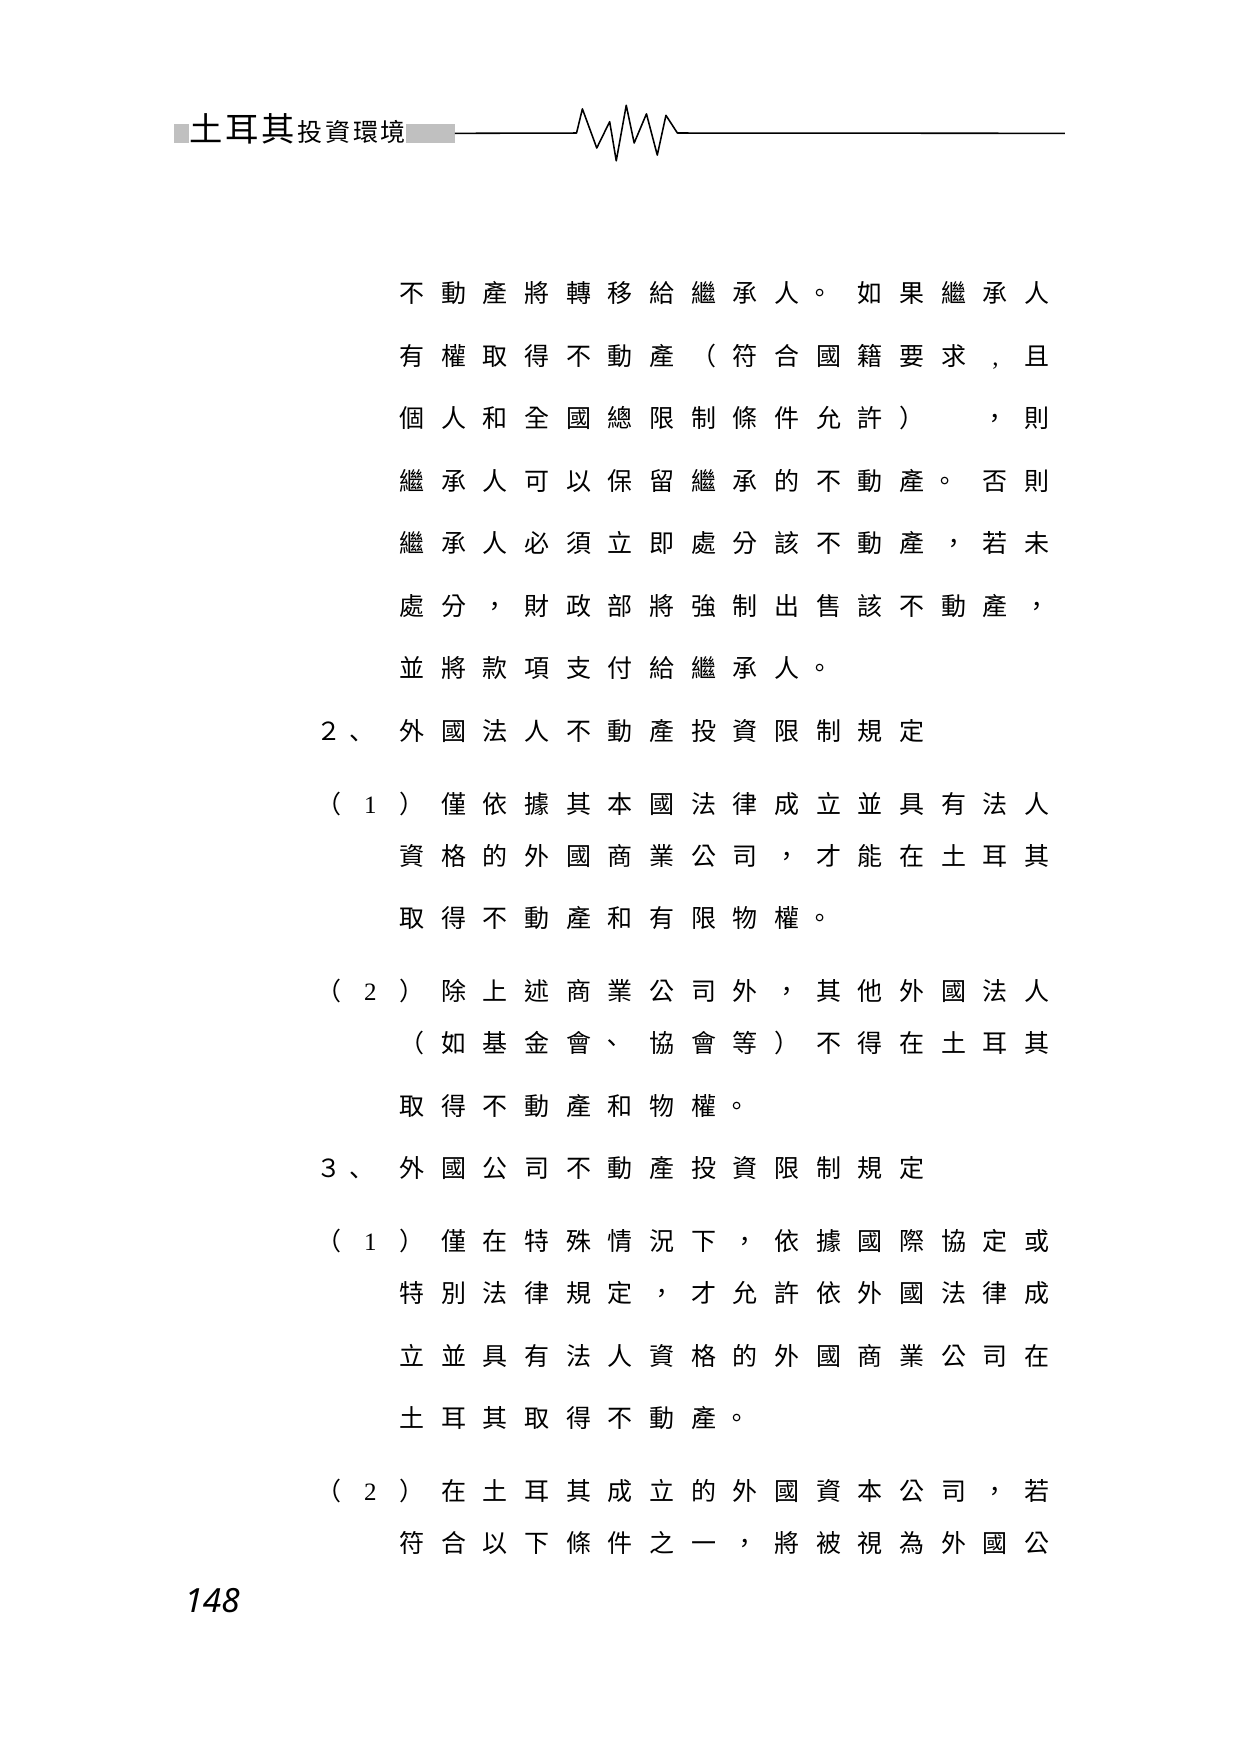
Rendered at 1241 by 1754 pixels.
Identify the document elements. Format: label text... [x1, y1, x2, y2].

text （2）除上述商業公司外，其他外國法人（如基金會、協會等）不得在土耳其取得不動產和物權。 [306, 938, 1058, 1125]
text （2）在土耳其成立的外國資本公司，若符合以下條件之一，將被視為外國公 [306, 1438, 1058, 1563]
text 不動產將轉移給繼承人。如果繼承人有權取得不動產（符合國籍要求,且個人和全國總限制條件允許） ，則繼承人可以保留繼承的不動產。否則繼承人必須立即處分該不動產，若未處分，財政部將強制出售該不動產，並將款項支付給繼承人。 [306, 250, 1058, 688]
text ２、外國法人不動產投資限制規定 [281, 688, 1058, 750]
text （1）僅依據其本國法律成立並具有法人資格的外國商業公司，才能在土耳其取得不動產和有限物權。 [306, 750, 1058, 938]
text （1）僅在特殊情況下，依據國際協定或特別法律規定，才允許依外國法律成立並具有法人資格的外國商業公司在土耳其取得不動產。 [306, 1188, 1058, 1438]
text ３、外國公司不動產投資限制規定 [281, 1125, 1058, 1188]
